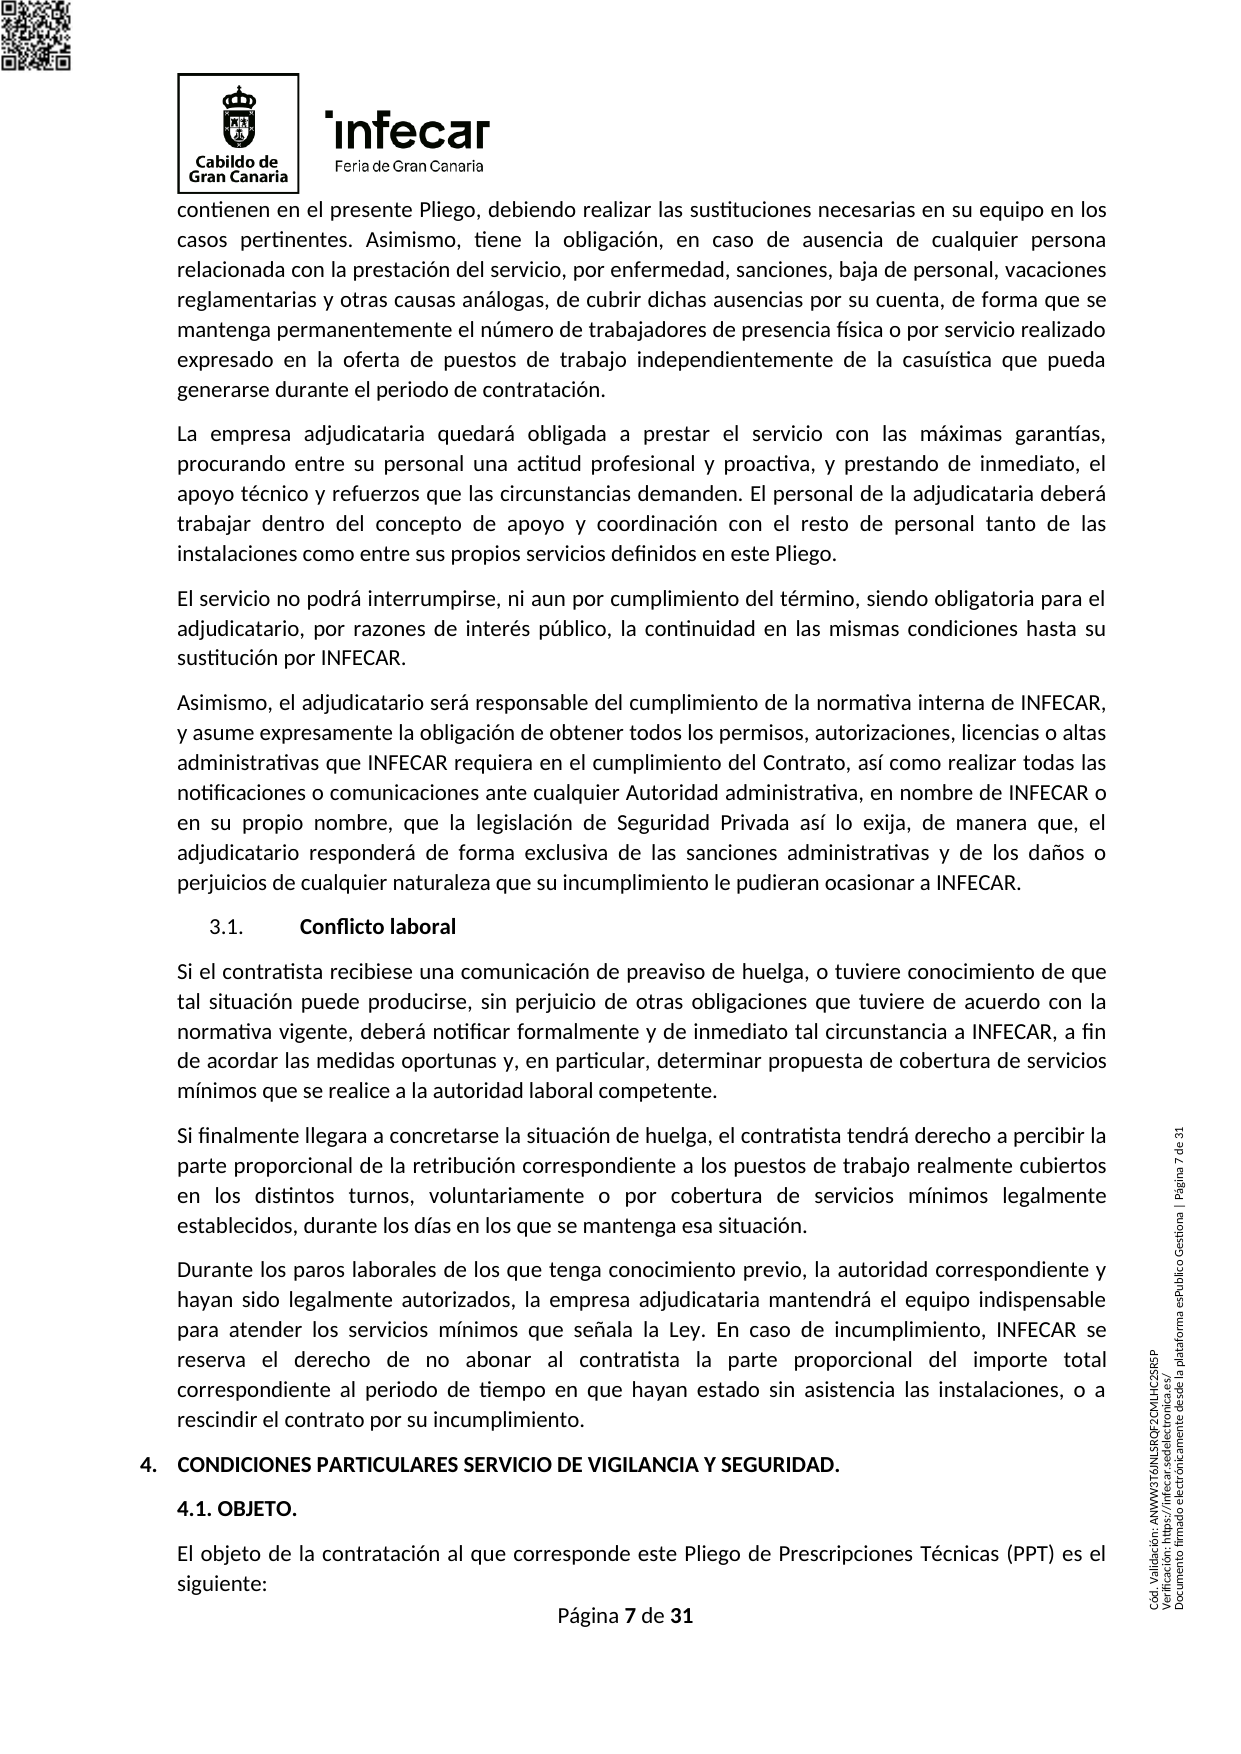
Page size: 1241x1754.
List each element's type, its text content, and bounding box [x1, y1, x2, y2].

text Si el contratista recibiese una comunicación de preaviso de huelga, o tuviere conocimiento de que tal situación puede producirse, sin perjuicio de otras obligaciones que tuviere de acuerdo con la normativa vigente, deberá notificar formalmente y de inmediato tal circunstancia a INFECAR, a fin de acordar las medidas oportunas y, en particular, determinar propuesta de cobertura de servicios mínimos que se realice a la autoridad laboral competente. [177, 957, 1108, 1104]
text contienen en el presente Pliego, debiendo realizar las sustituciones necesarias en su equipo en los casos pertinentes. Asimismo, tiene la obligación, en caso de ausencia de cualquier persona relacionada con la prestación del servicio, por enfermedad, sanciones, baja de personal, vacaciones reglamentarias y otras causas análogas, de cubrir dichas ausencias por su cuenta, de forma que se mantenga permanentemente el número de trabajadores de presencia física o por servicio realizado expresado en la oferta de puestos de trabajo independientemente de la casuística que pueda generarse durante el periodo de contratación. [177, 195, 1108, 403]
text Durante los paros laborales de los que tenga conocimiento previo, la autoridad correspondiente y hayan sido legalmente autorizados, la empresa adjudicataria mantendrá el equipo indispensable para atender los servicios mínimos que señala la Ley. En caso de incumplimiento, INFECAR se reserva el derecho de no abonar al contratista la parte proporcional del importe total correspondiente al periodo de tiempo en que hayan estado sin asistencia las instalaciones, o a rescindir el contrato por su incumplimiento. [177, 1256, 1108, 1433]
text El servicio no podrá interrumpirse, ni aun por cumplimiento del término, siendo obligatoria para el adjudicatario, por razones de interés público, la continuidad en las mismas condiciones hasta su sustitución por INFECAR. [177, 584, 1108, 672]
text Si finalmente llegara a concretarse la situación de huelga, el contratista tendrá derecho a percibir la parte proporcional de la retribución correspondiente a los puestos de trabajo realmente cubiertos en los distintos turnos, voluntariamente o por cobertura de servicios mínimos legalmente establecidos, durante los días en los que se mantenga esa situación. [177, 1121, 1108, 1239]
text La empresa adjudicataria quedará obligada a prestar el servicio con las máximas garantías, procurando entre su personal una actitud profesional y proactiva, y prestando de inmediato, el apoyo técnico y refuerzos que las circunstancias demanden. El personal de la adjudicataria deberá trabajar dentro del concepto de apoyo y coordinación con el resto de personal tanto de las instalaciones como entre sus propios servicios definidos en este Pliego. [177, 419, 1108, 567]
text 4.1. OBJETO. [177, 1494, 1108, 1522]
text 3.1. Conflicto laboral [177, 912, 1108, 940]
text Asimismo, el adjudicatario será responsable del cumplimiento de la normativa interna de INFECAR, y asume expresamente la obligación de obtener todos los permisos, autorizaciones, licencias o altas administrativas que INFECAR requiera en el cumplimiento del Contrato, así como realizar todas las notificaciones o comunicaciones ante cualquier Autoridad administrativa, en nombre de INFECAR o en su propio nombre, que la legislación de Seguridad Privada así lo exija, de manera que, el adjudicatario responderá de forma exclusiva de las sanciones administrativas y de los daños o perjuicios de cualquier naturaleza que su incumplimiento le pudieran ocasionar a INFECAR. [177, 688, 1108, 896]
text El objeto de la contratación al que corresponde este Pliego de Prescripciones Técnicas (PPT) es el siguiente: [177, 1539, 1108, 1597]
list CONDICIONES PARTICULARES SERVICIO DE VIGILANCIA Y SEGURIDAD. [140, 1450, 1108, 1478]
